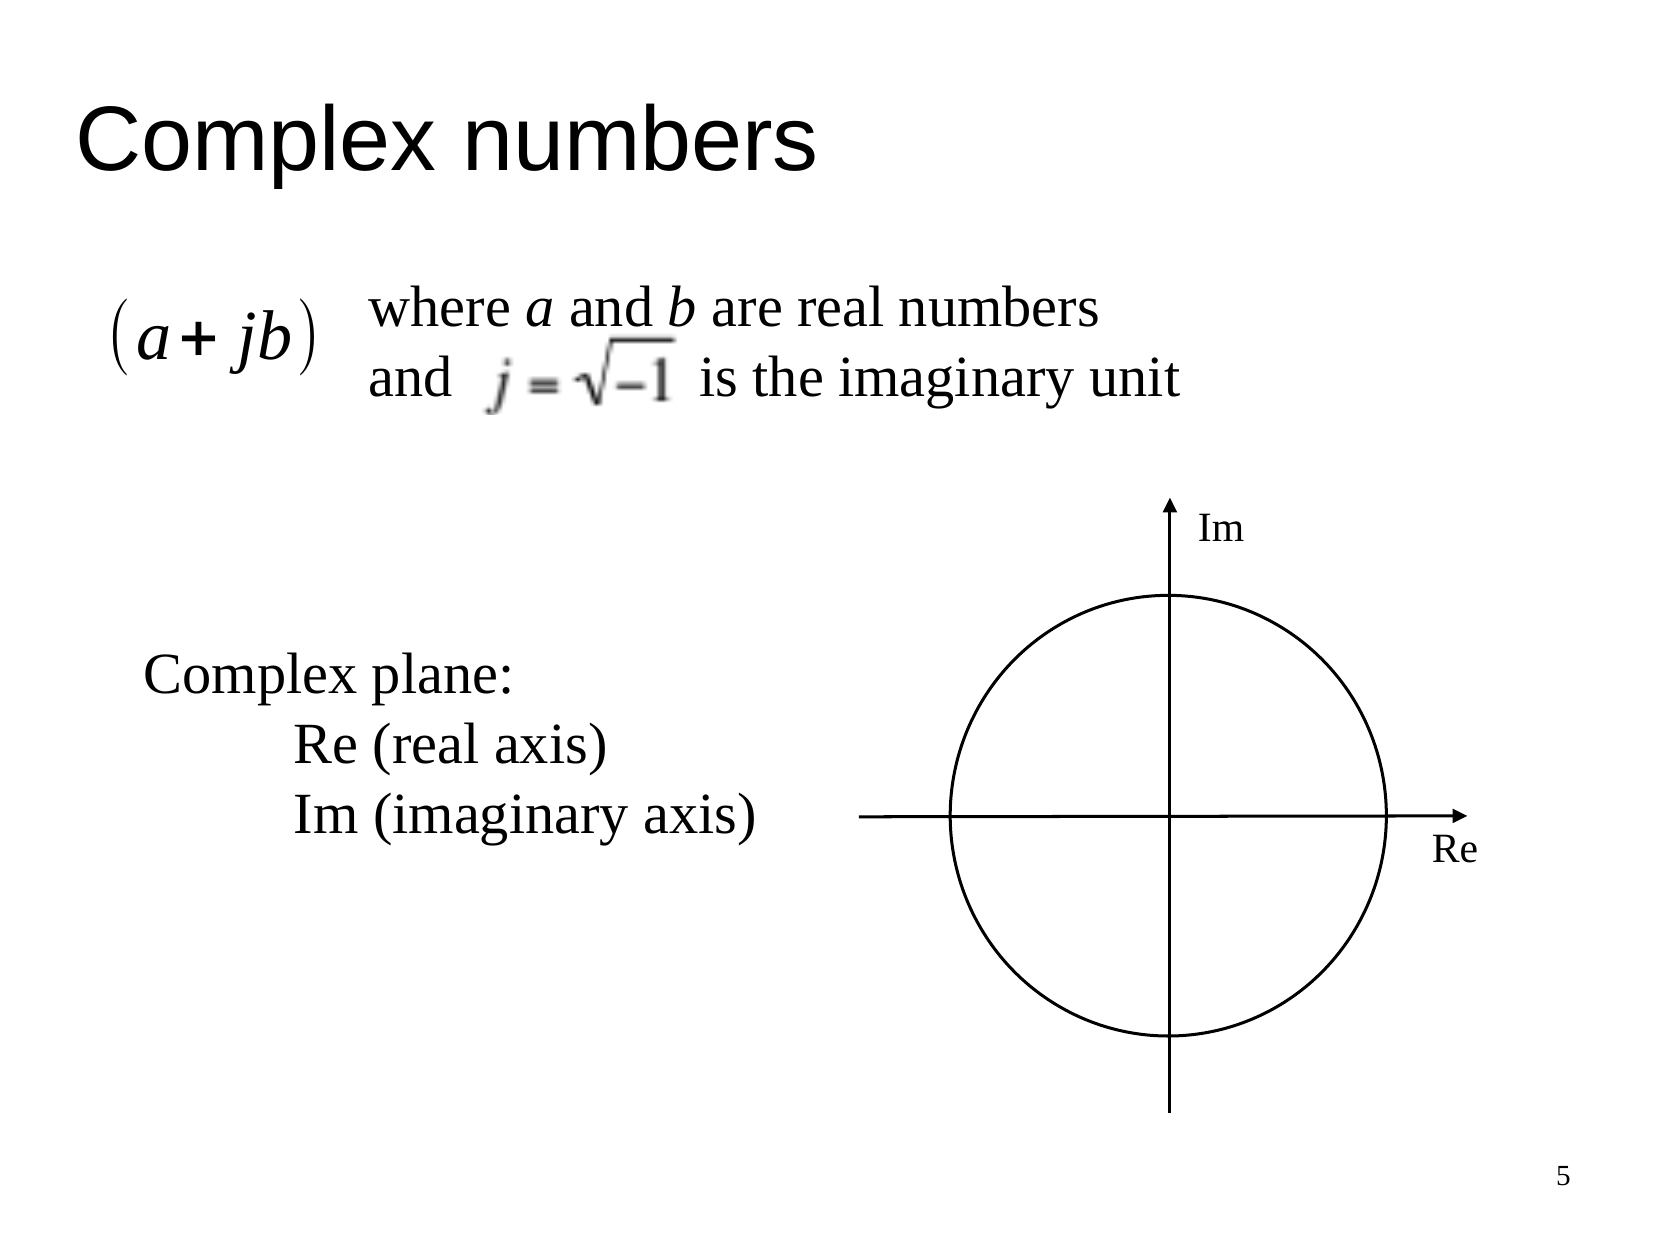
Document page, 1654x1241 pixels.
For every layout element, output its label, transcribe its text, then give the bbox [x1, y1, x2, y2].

text_box Im [1183, 488, 1260, 558]
text_box [950, 818, 1168, 1037]
text_box Re [1417, 809, 1493, 879]
picture [477, 332, 678, 415]
text_box where a and b are real numbers and is the imaginary unit [353, 261, 1240, 416]
text_box Complex plane: Re (real axis) Im (imaginary axis) [129, 623, 773, 853]
chart [102, 294, 326, 380]
text_box [1171, 595, 1387, 814]
text_box [1171, 818, 1387, 1036]
title Complex numbers [75, 44, 1425, 233]
text_box [950, 595, 1168, 815]
